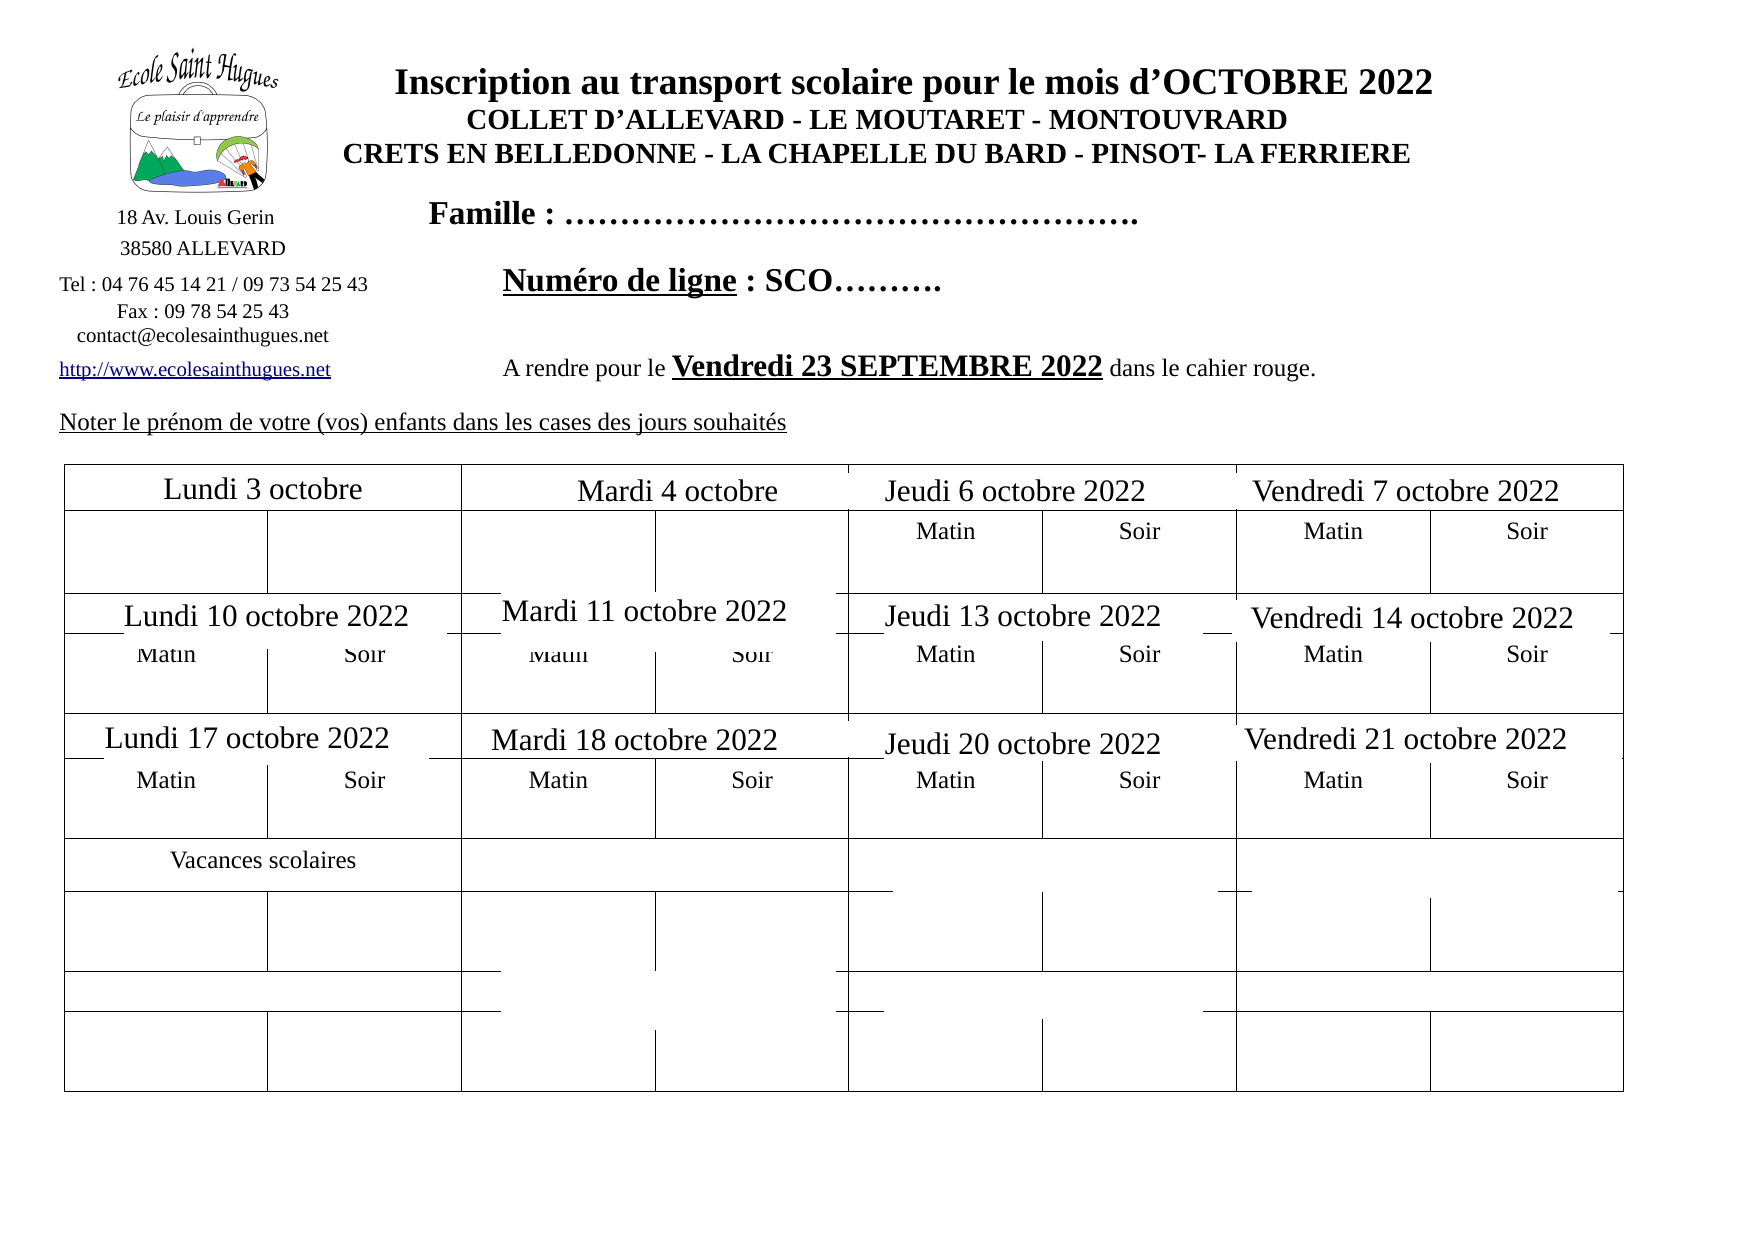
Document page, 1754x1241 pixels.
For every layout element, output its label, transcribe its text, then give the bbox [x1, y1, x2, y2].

text [131, 102, 266, 136]
table_cell Matin [462, 634, 655, 713]
table_cell Soir [104, 720, 429, 765]
table_header [1237, 465, 1623, 510]
table_cell Soir [1043, 761, 1236, 838]
table_cell [462, 714, 855, 758]
table_cell Matin [1237, 761, 1430, 838]
table_cell Soir [268, 634, 461, 713]
table_cell Vacances scolaires [65, 839, 461, 891]
table_cell [849, 839, 1236, 892]
table_cell [124, 598, 447, 649]
table_cell [1431, 1012, 1623, 1091]
table_cell Soir [1431, 759, 1623, 838]
table_cell [268, 892, 461, 971]
table_cell Matin [65, 634, 267, 713]
table_cell [462, 593, 848, 652]
table_cell [65, 892, 267, 971]
table_cell [656, 511, 848, 593]
text 18 Av. Louis Gerin Famille : ……………………………………………. [59, 193, 1695, 232]
text 38580 ALLEVARD [59, 232, 1695, 260]
table_cell [849, 972, 1236, 1019]
table_cell Soir [656, 759, 848, 838]
text Noter le prénom de votre (vos) enfants dans les cases des jours souhaités [59, 407, 1695, 436]
text Fax : 09 78 54 25 43 [59, 299, 1695, 323]
text [59, 102, 134, 136]
table_cell [849, 892, 1042, 971]
table_cell [462, 892, 655, 971]
text Tel : 04 76 45 14 21 / 09 73 54 25 43 Numéro de ligne : SCO………. [59, 260, 1695, 299]
table_cell [1237, 714, 1623, 763]
table_cell [268, 511, 461, 593]
table_cell [462, 1012, 655, 1091]
table_cell Soir [1431, 511, 1623, 593]
text COLLET D’ALLEVARD - LE MOUTARET - MONTOUVRARD [262, 102, 1695, 136]
text contact@ecolesainthugues.net [59, 323, 1695, 347]
table_cell Matin [849, 511, 1042, 593]
table_header [462, 465, 859, 510]
text [59, 136, 130, 169]
table_cell [1043, 1012, 1236, 1091]
table_cell [1237, 972, 1623, 1011]
table_header Lundi 3 octobre [65, 465, 461, 510]
table_cell [268, 1012, 461, 1091]
table_cell [1237, 839, 1623, 898]
table_cell [849, 714, 1244, 761]
table_cell [656, 1012, 848, 1091]
table_cell [65, 1012, 267, 1091]
table_cell [1237, 1012, 1430, 1091]
text http://www.ecolesainthugues.net A rendre pour le Vendredi 23 SEPTEMBRE 2022 dans le cahier rouge. [59, 347, 1695, 383]
table_cell [462, 839, 848, 891]
table_cell [1431, 892, 1623, 971]
table_cell [65, 972, 461, 1011]
table_cell [1232, 594, 1623, 642]
table_cell [656, 892, 848, 971]
table_cell [849, 1012, 1042, 1091]
table_cell Matin [1237, 511, 1430, 593]
text Inscription au transport scolaire pour le mois d’OCTOBRE 2022 [59, 59, 1695, 102]
table_cell [1237, 892, 1430, 971]
table_cell [849, 594, 1236, 641]
table_cell [65, 511, 267, 593]
table_cell Soir [656, 634, 848, 713]
text CRETS EN BELLEDONNE - LA CHAPELLE DU BARD - PINSOT- LA FERRIERE [267, 136, 1695, 169]
table_cell Soir [1431, 634, 1623, 713]
table_header [849, 465, 1248, 510]
text [131, 136, 229, 169]
table_cell Matin [462, 759, 655, 838]
table_cell Matin [849, 634, 1042, 713]
table_cell [462, 971, 848, 1030]
table_cell Matin [849, 759, 1042, 838]
table_cell [1043, 892, 1236, 971]
table_cell [65, 714, 461, 758]
table_cell Soir [1043, 511, 1236, 593]
table_cell Matin [1237, 642, 1430, 713]
table_cell Matin [65, 759, 267, 838]
table_cell [462, 511, 655, 593]
table_cell Soir [1043, 634, 1236, 713]
table_cell [65, 594, 461, 633]
table_cell Soir [268, 759, 461, 838]
